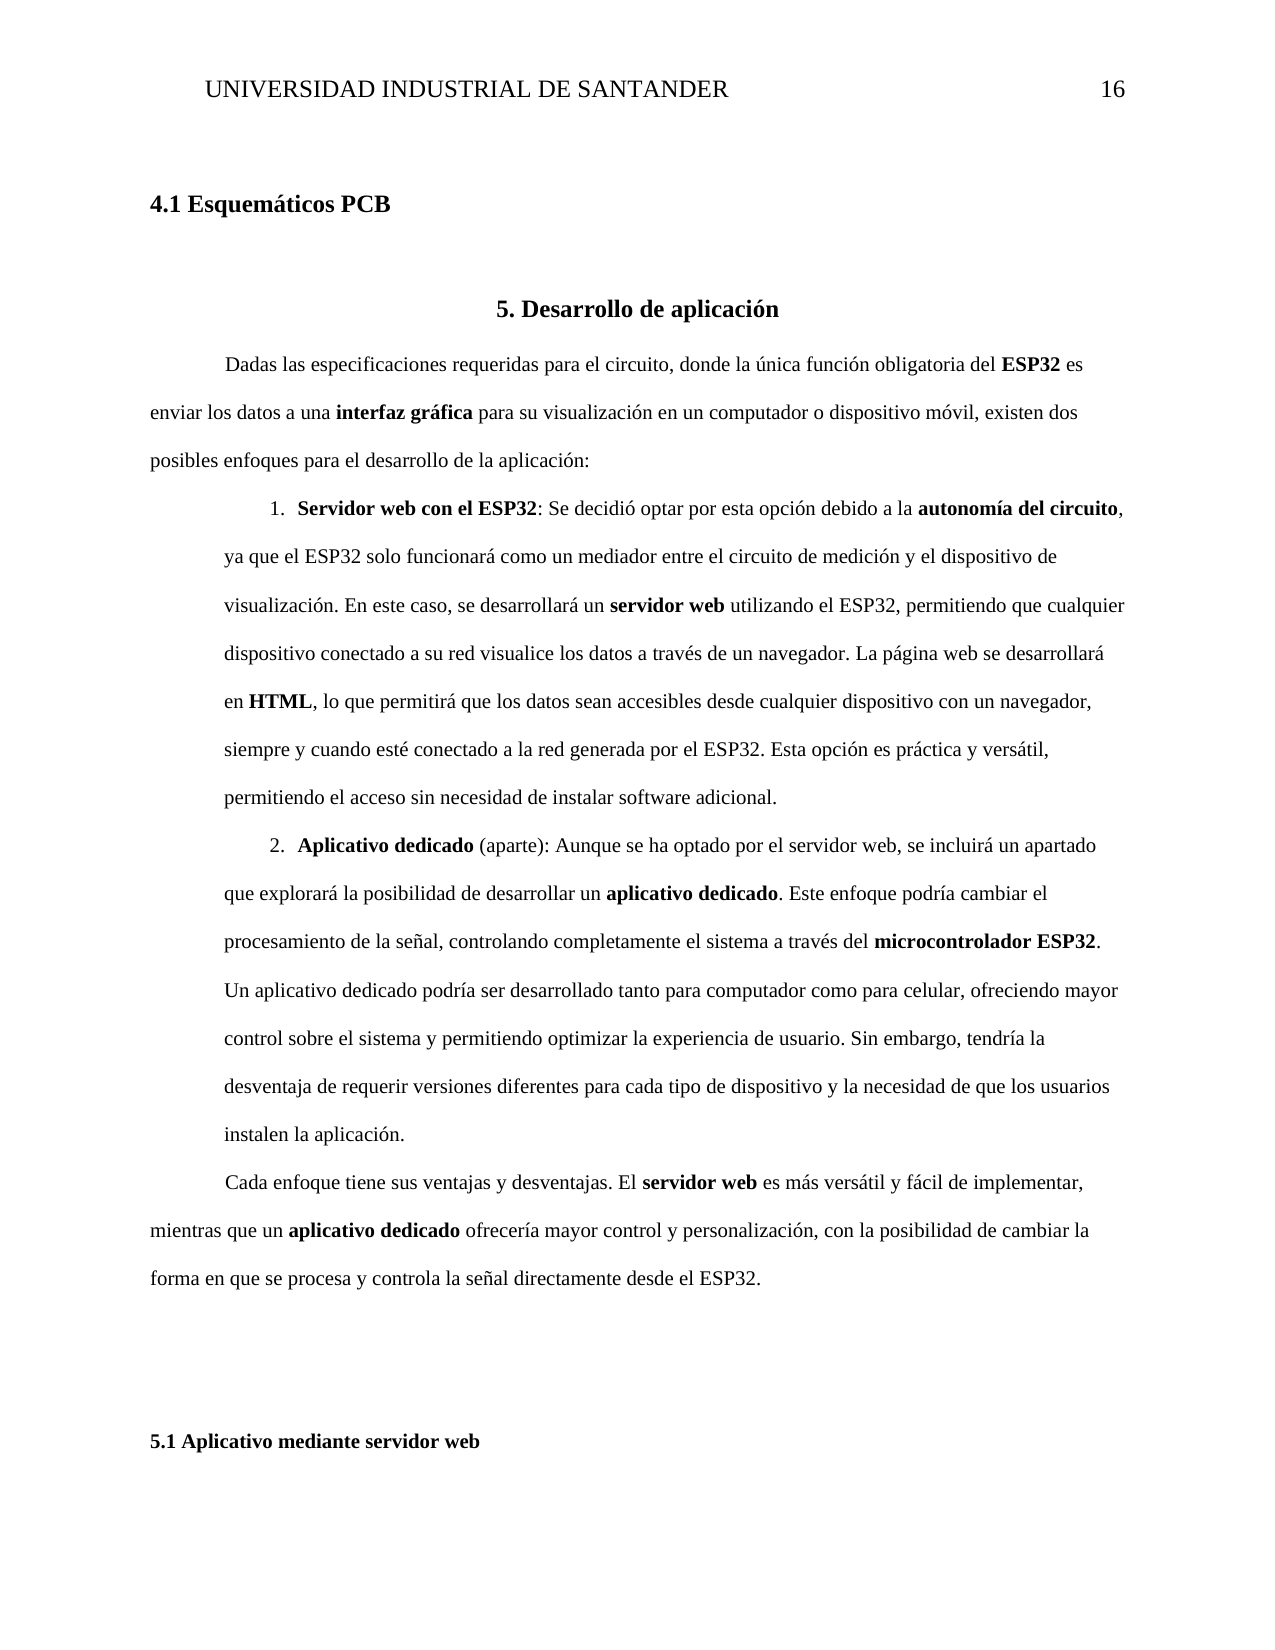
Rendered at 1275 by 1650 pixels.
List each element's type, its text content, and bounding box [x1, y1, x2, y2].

text Dadas las especificaciones requeridas para el circuito, donde la única función obligatoria del ESP32 es enviar los datos a una interfaz gráfica para su visualización en un computador o dispositivo móvil, existen dos posibles enfoques para el desarrollo de la aplicación: [150, 352, 1125, 472]
text Cada enfoque tiene sus ventajas y desventajas. El servidor web es más versátil y fácil de implementar, mientras que un aplicativo dedicado ofrecería mayor control y personalización, con la posibilidad de cambiar la forma en que se procesa y controla la señal directamente desde el ESP32. [150, 1170, 1125, 1290]
list Aplicativo dedicado (aparte): Aunque se ha optado por el servidor web, se incluirá un apartado que explorará la posibilidad de desarrollar un aplicativo dedicado. Este enfoque podría cambiar el procesamiento de la señal, controlando completamente el sistema a través del microcontrolador ESP32. Un aplicativo dedicado podría ser desarrollado tanto para computador como para celular, ofreciendo mayor control sobre el sistema y permitiendo optimizar la experiencia de usuario. Sin embargo, tendría la desventaja de requerir versiones diferentes para cada tipo de dispositivo y la necesidad de que los usuarios instalen la aplicación. [224, 833, 1125, 1146]
subtitle 5.1 Aplicativo mediante servidor web [150, 1429, 1125, 1453]
subtitle 4.1 Esquemáticos PCB [150, 189, 1125, 217]
subtitle 5. Desarrollo de aplicación [150, 294, 1125, 323]
list Servidor web con el ESP32: Se decidió optar por esta opción debido a la autonomía del circuito, ya que el ESP32 solo funcionará como un mediador entre el circuito de medición y el dispositivo de visualización. En este caso, se desarrollará un servidor web utilizando el ESP32, permitiendo que cualquier dispositivo conectado a su red visualice los datos a través de un navegador. La página web se desarrollará en HTML, lo que permitirá que los datos sean accesibles desde cualquier dispositivo con un navegador, siempre y cuando esté conectado a la red generada por el ESP32. Esta opción es práctica y versátil, permitiendo el acceso sin necesidad de instalar software adicional. [224, 496, 1125, 809]
